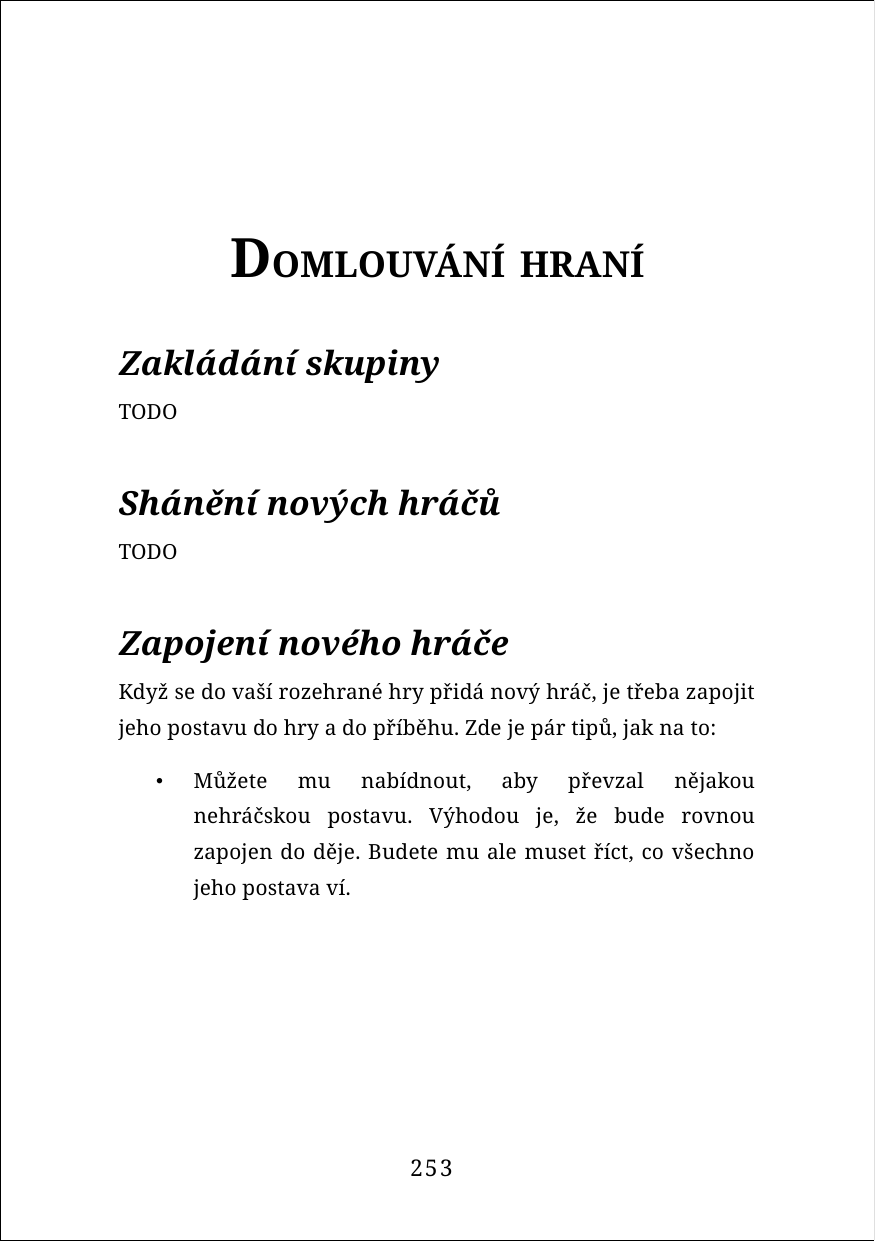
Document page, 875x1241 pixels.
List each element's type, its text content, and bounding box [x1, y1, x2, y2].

list Můžete mu nabídnout, aby převzal nějakou nehráčskou postavu. Výhodou je, že bude rovnou zapojen do děje. Budete mu ale muset říct, co všechno jeho postava ví. [156, 766, 756, 901]
text Když se do vaší rozehrané hry přidá nový hráč, je třeba zapojit jeho postavu do hry a do příběhu. Zde je pár tipů, jak na to: [118, 677, 756, 741]
subtitle Shánění nových hráčů [118, 480, 756, 526]
text TODO [118, 537, 756, 566]
subtitle Zakládání skupiny [118, 340, 756, 386]
text TODO [118, 397, 756, 426]
subtitle Domlouvání hraní [118, 219, 756, 293]
subtitle Zapojení nového hráče [118, 620, 756, 666]
